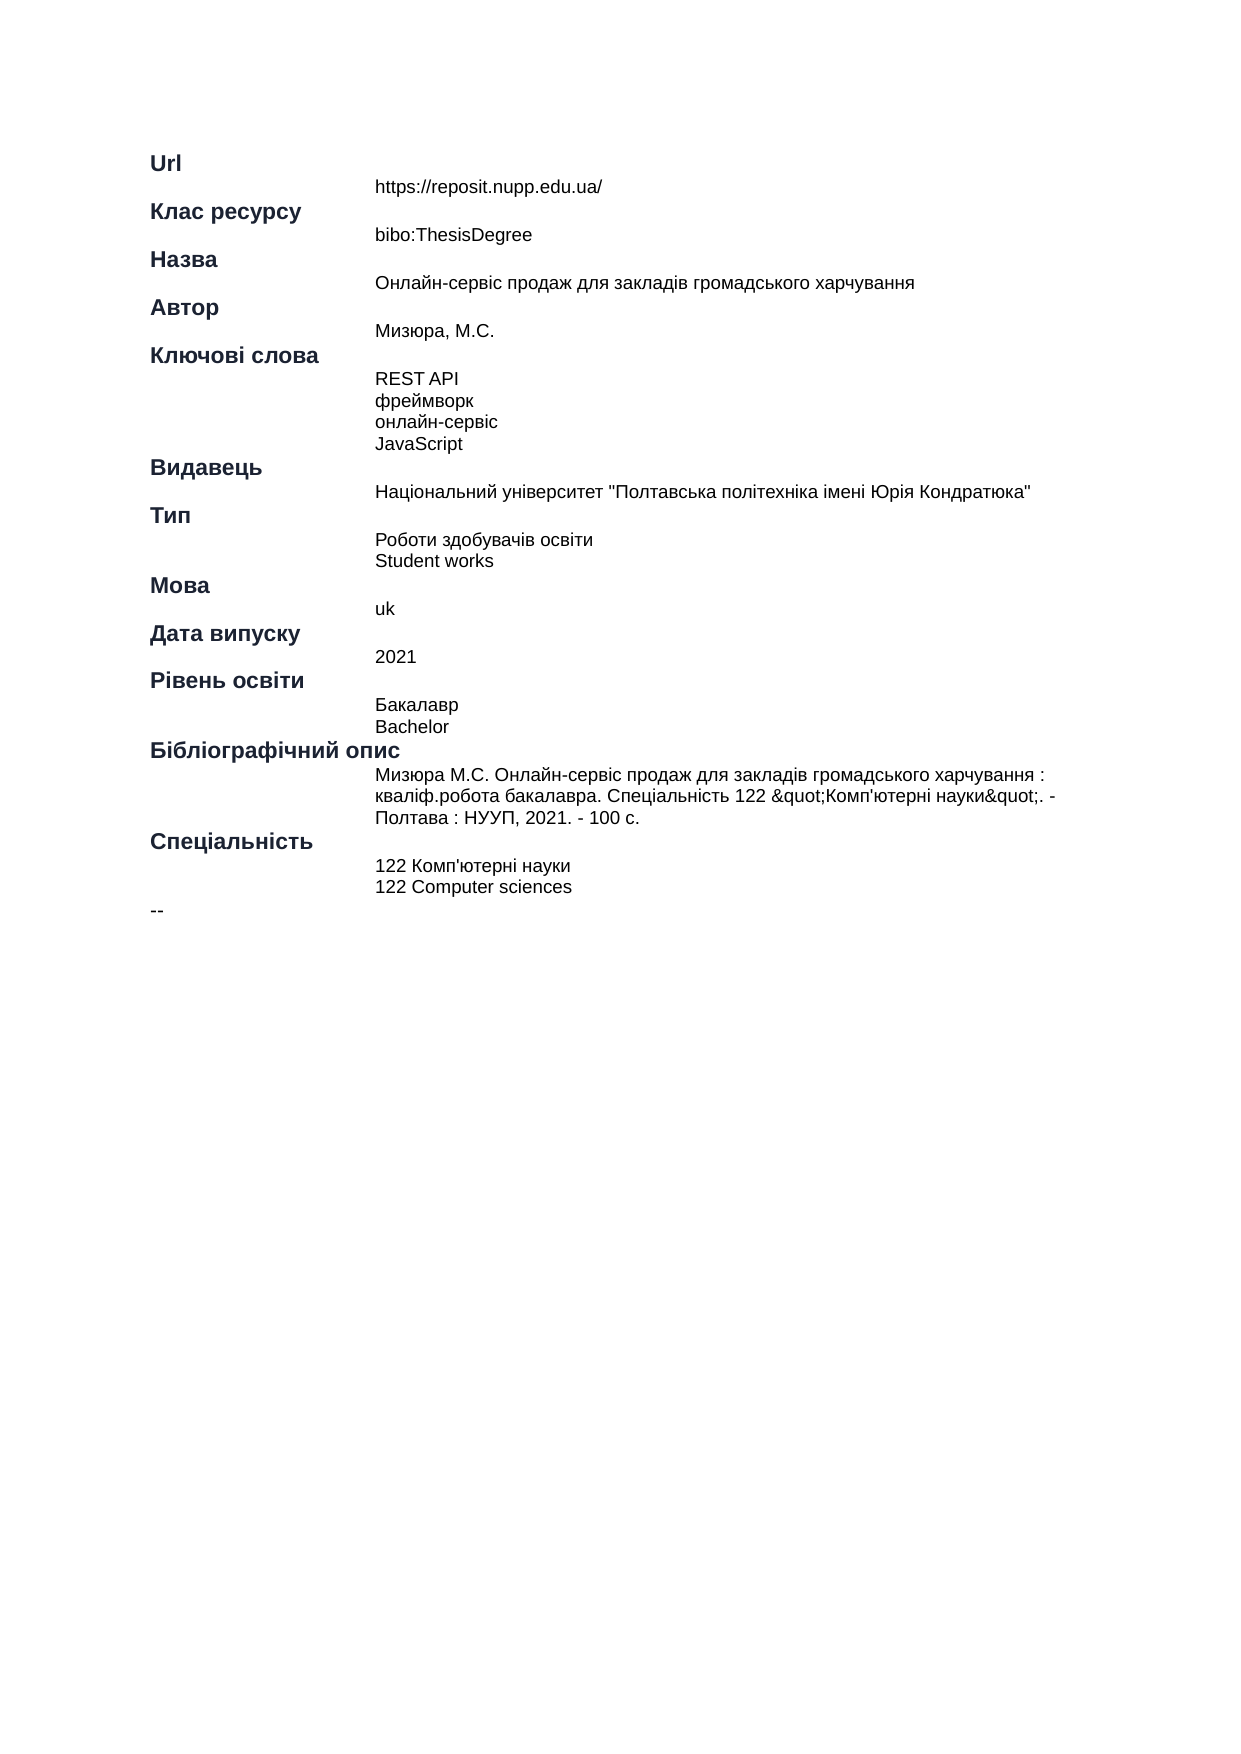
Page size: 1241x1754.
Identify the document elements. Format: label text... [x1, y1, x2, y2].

text фреймворк [375, 389, 1090, 411]
text Мизюра М.С. Онлайн-сервіс продаж для закладів громадського харчування : кваліф.робота бакалавра. Спеціальність 122 &quot;Комп'ютерні науки&quot;. - Полтава : НУУП, 2021. - 100 с. [375, 763, 1090, 828]
text https://reposit.nupp.edu.ua/ [375, 176, 1090, 198]
text Тип [150, 502, 1090, 528]
text -- [150, 897, 1090, 921]
text 2021 [375, 646, 1090, 667]
text Онлайн-сервіс продаж для закладів громадського харчування [375, 272, 1090, 294]
text Клас ресурсу [150, 198, 1090, 224]
text Url [150, 150, 1090, 176]
text uk [375, 598, 1090, 619]
text Роботи здобувачів освіти [375, 528, 1090, 550]
text Назва [150, 246, 1090, 272]
text Автор [150, 294, 1090, 320]
text Мова [150, 572, 1090, 598]
text Національний університет "Полтавська політехніка імені Юрія Кондратюка" [375, 481, 1090, 502]
text Мизюра, М.С. [375, 320, 1090, 342]
text Student works [375, 550, 1090, 572]
text 122 Комп'ютерні науки [375, 854, 1090, 876]
text JavaScript [375, 433, 1090, 454]
text Видавець [150, 454, 1090, 481]
text Бакалавр [375, 694, 1090, 715]
text Рівень освіти [150, 667, 1090, 694]
text bibo:ThesisDegree [375, 224, 1090, 246]
text Дата випуску [150, 619, 1090, 646]
text Спеціальність [150, 828, 1090, 854]
text REST API [375, 368, 1090, 389]
text онлайн-сервіс [375, 411, 1090, 433]
text Bachelor [375, 715, 1090, 737]
text Ключові слова [150, 342, 1090, 368]
text Бібліографічний опис [150, 737, 1090, 763]
text 122 Computer sciences [375, 876, 1090, 897]
